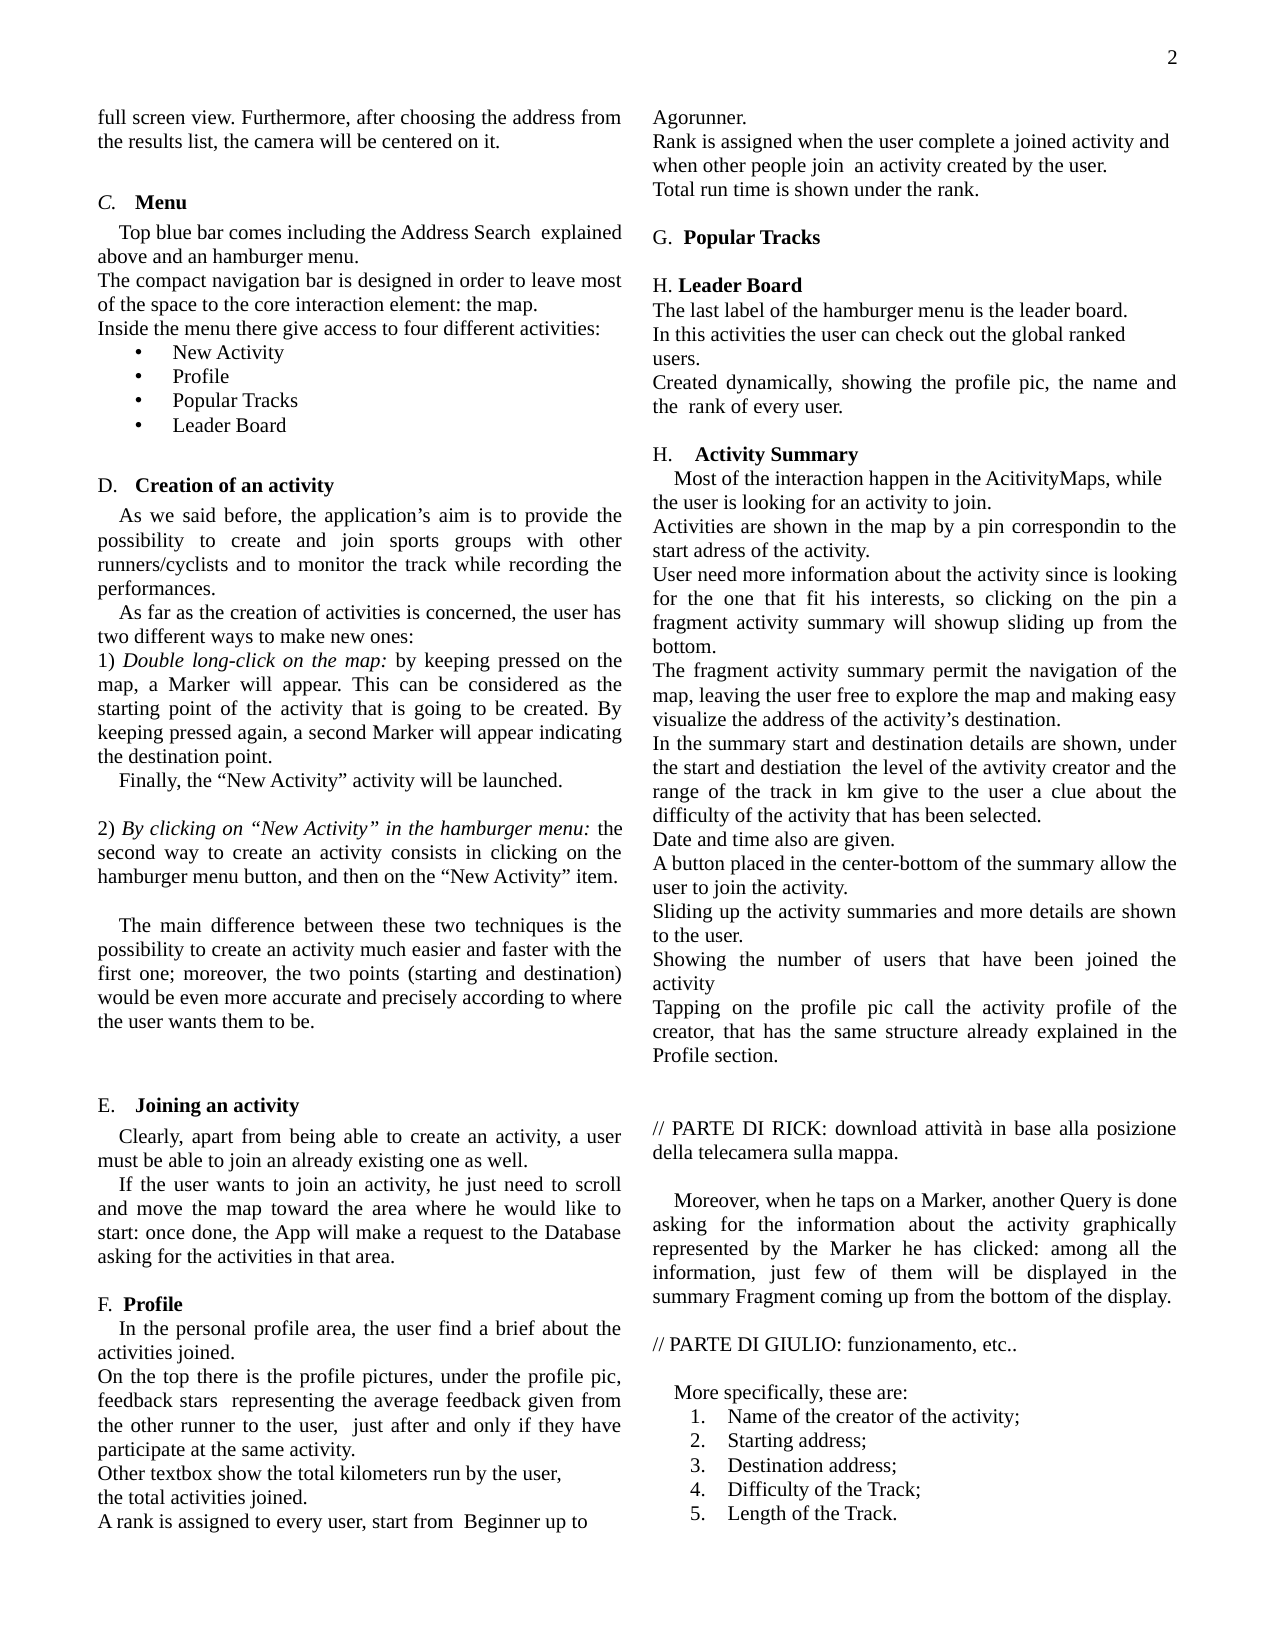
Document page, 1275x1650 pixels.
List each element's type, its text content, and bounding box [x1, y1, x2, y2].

text Total run time is shown under the rank. [652, 177, 1177, 201]
list Name of the creator of the activity; [690, 1404, 1177, 1428]
text users. [652, 346, 1177, 370]
subtitle Menu [97, 190, 622, 214]
text the user is looking for an activity to join. [652, 490, 1177, 514]
text Tapping on the profile pic call the activity profile of the creator, that has the same structure already explained in the Profile section. [652, 995, 1177, 1067]
text The last label of the hamburger menu is the leader board. [652, 297, 1177, 322]
text when other people join an activity created by the user. [652, 153, 1177, 177]
text Finally, the “New Activity” activity will be launched. [97, 768, 622, 792]
text Agorunner. [652, 105, 1177, 129]
text Activities are shown in the map by a pin correspondin to the start adress of the activity. [652, 514, 1177, 562]
text Inside the menu there give access to four different activities: [97, 316, 622, 340]
text A rank is assigned to every user, start from Beginner up to [97, 1509, 622, 1533]
text If the user wants to join an activity, he just need to scroll and move the map toward the area where he would like to start: once done, the App will make a request to the Database asking for the activities in that area. [97, 1172, 622, 1268]
text F. Profile [97, 1292, 622, 1316]
subtitle Creation of an activity [97, 473, 622, 497]
list New Activity [135, 340, 622, 364]
text As we said before, the application’s aim is to provide the possibility to create and join sports groups with other runners/cyclists and to monitor the track while recording the performances. [97, 503, 622, 600]
text 2) By clicking on “New Activity” in the hamburger menu: the second way to create an activity consists in clicking on the hamburger menu button, and then on the “New Activity” item. [97, 816, 622, 888]
text The fragment activity summary permit the navigation of the map, leaving the user free to explore the map and making easy visualize the address of the activity’s destination. [652, 658, 1177, 731]
text Date and time also are given. [652, 827, 1177, 851]
text G. Popular Tracks [652, 225, 1177, 249]
text On the top there is the profile pictures, under the profile pic, feedback stars representing the average feedback given from the other runner to the user, just after and only if they have participate at the same activity. [97, 1364, 622, 1461]
text H. Leader Board [652, 273, 1177, 297]
list Length of the Track. [690, 1501, 1177, 1525]
text // PARTE DI RICK: download attività in base alla posizione della telecamera sulla mappa. [652, 1116, 1177, 1164]
text Moreover, when he taps on a Marker, another Query is done asking for the information about the activity graphically represented by the Marker he has clicked: among all the information, just few of them will be displayed in the summary Fragment coming up from the bottom of the display. [652, 1188, 1177, 1308]
text // PARTE DI GIULIO: funzionamento, etc.. [652, 1332, 1177, 1356]
list Leader Board [135, 412, 622, 437]
text The main difference between these two techniques is the possibility to create an activity much easier and faster with the first one; moreover, the two points (starting and destination) would be even more accurate and precisely according to where the user wants them to be. [97, 912, 622, 1033]
text The compact navigation bar is designed in order to leave most of the space to the core interaction element: the map. [97, 268, 622, 316]
text In the personal profile area, the user find a brief about the activities joined. [97, 1316, 622, 1364]
list Profile [135, 364, 622, 388]
list Starting address; [690, 1428, 1177, 1452]
text Created dynamically, showing the profile pic, the name and the rank of every user. [652, 370, 1177, 418]
text User need more information about the activity since is looking for the one that fit his interests, so clicking on the pin a fragment activity summary will showup sliding up from the bottom. [652, 562, 1177, 658]
text In the summary start and destination details are shown, under the start and destiation the level of the avtivity creator and the range of the track in km give to the user a clue about the difficulty of the activity that has been selected. [652, 731, 1177, 827]
text As far as the creation of activities is concerned, the user has two different ways to make new ones: [97, 600, 622, 648]
list Destination address; [690, 1452, 1177, 1477]
text Other textbox show the total kilometers run by the user, [97, 1461, 622, 1485]
text full screen view. Furthermore, after choosing the address from the results list, the camera will be centered on it. [97, 105, 622, 153]
list Popular Tracks [135, 388, 622, 412]
text Top blue bar comes including the Address Search explained above and an hamburger menu. [97, 220, 622, 268]
text A button placed in the center-bottom of the summary allow the user to join the activity. [652, 851, 1177, 899]
list Difficulty of the Track; [690, 1477, 1177, 1501]
text the total activities joined. [97, 1485, 622, 1509]
text Showing the number of users that have been joined the activity [652, 947, 1177, 995]
text In this activities the user can check out the global ranked [652, 322, 1177, 346]
text Sliding up the activity summaries and more details are shown to the user. [652, 899, 1177, 947]
text Most of the interaction happen in the AcitivityMaps, while [652, 466, 1177, 490]
text 1) Double long-click on the map: by keeping pressed on the map, a Marker will appear. This can be considered as the starting point of the activity that is going to be created. By keeping pressed again, a second Marker will appear indicating the destination point. [97, 648, 622, 768]
subtitle Joining an activity [97, 1093, 622, 1117]
text More specifically, these are: [652, 1380, 1177, 1404]
text Rank is assigned when the user complete a joined activity and [652, 129, 1177, 153]
text H. Activity Summary [652, 442, 1177, 466]
text Clearly, apart from being able to create an activity, a user must be able to join an already existing one as well. [97, 1124, 622, 1172]
